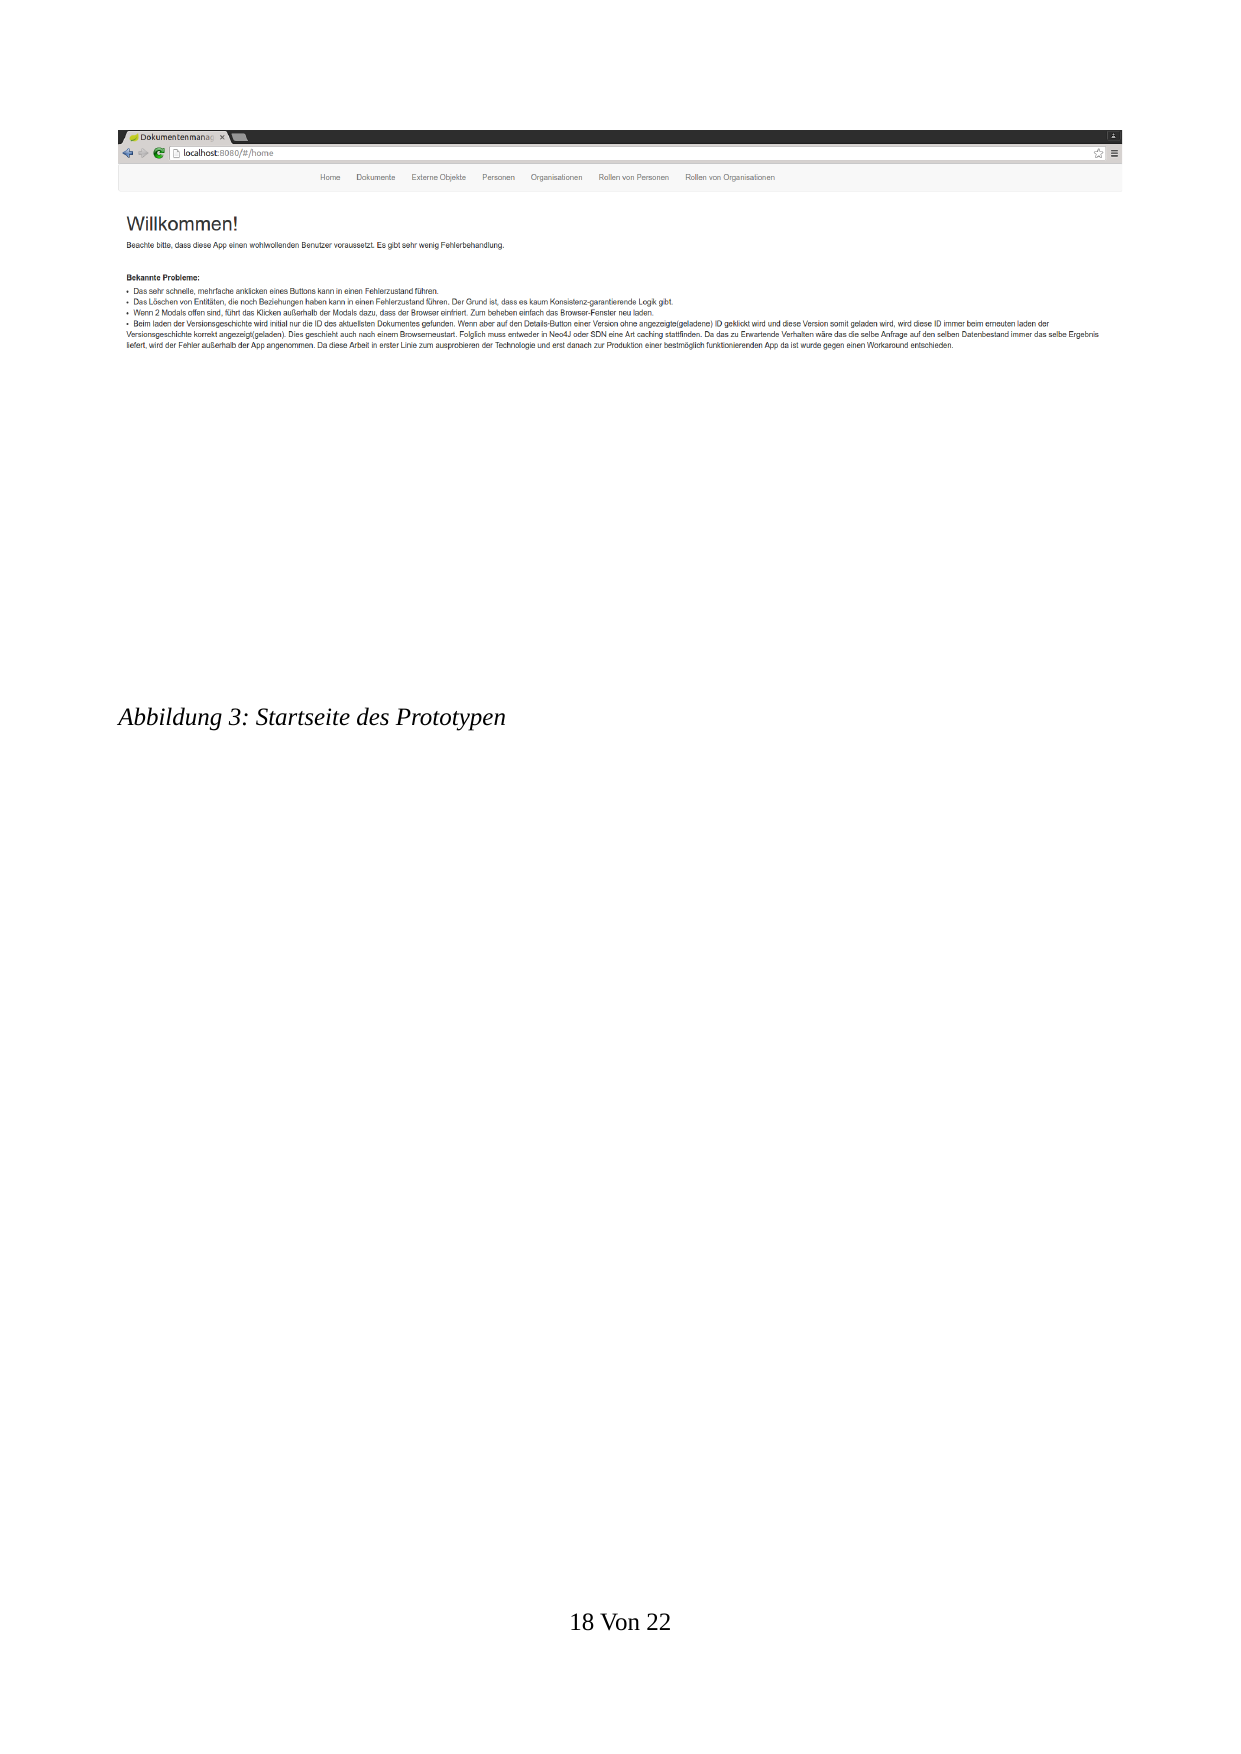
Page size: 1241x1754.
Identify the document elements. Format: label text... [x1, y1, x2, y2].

picture [118, 130, 1123, 702]
text Abbildung 3: Startseite des Prototypen [118, 702, 1122, 731]
